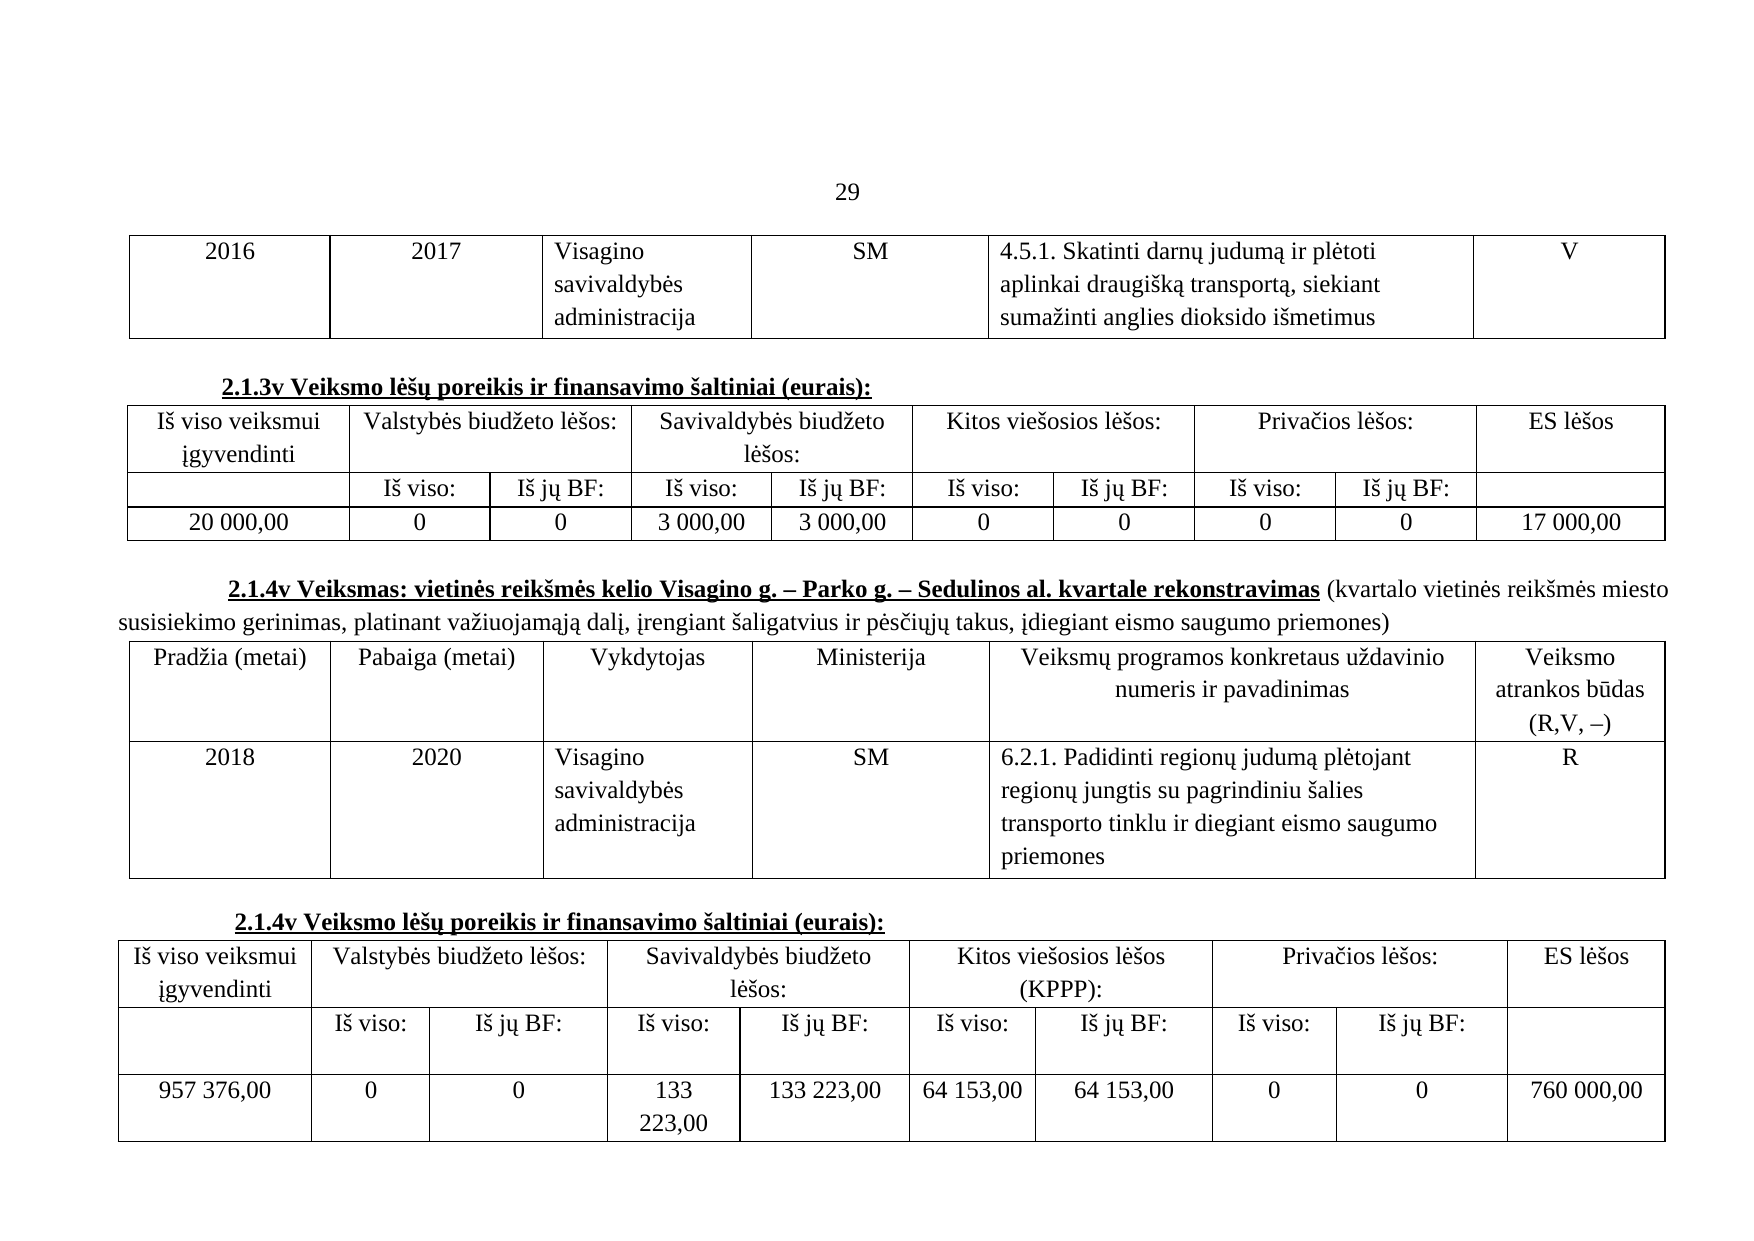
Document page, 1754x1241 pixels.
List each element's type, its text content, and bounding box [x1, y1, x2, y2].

table_cell Iš viso: [350, 473, 489, 506]
table_cell 133 223,00 [741, 1075, 909, 1141]
table_header Vykdytojas [544, 642, 752, 741]
table_cell Visagino savivaldybės administracija [543, 236, 751, 338]
table_cell 0 [1195, 508, 1335, 540]
table_cell Iš viso: [913, 473, 1053, 506]
table_cell R [1476, 742, 1664, 877]
table_cell 0 [913, 508, 1053, 540]
table_cell Iš jų BF: [1337, 1008, 1507, 1074]
table_cell 0 [1337, 1075, 1507, 1141]
table_cell 133 223,00 [608, 1075, 739, 1141]
table_header Savivaldybės biudžeto lėšos: [608, 941, 909, 1007]
table_cell Iš jų BF: [430, 1008, 607, 1074]
table_cell 957 376,00 [119, 1075, 311, 1141]
table_cell 2017 [331, 236, 542, 338]
table_cell Iš viso: [632, 473, 771, 506]
table_cell 0 [1336, 508, 1476, 540]
table_cell 2018 [130, 742, 330, 877]
table_cell [119, 1008, 311, 1074]
table_header Kitos viešosios lėšos (KPPP): [910, 941, 1212, 1007]
table_cell 0 [491, 508, 631, 540]
table_cell Iš jų BF: [1336, 473, 1476, 506]
table_cell Visagino savivaldybės administracija [544, 742, 752, 877]
table_cell 3 000,00 [632, 508, 771, 540]
text 2.1.4v Veiksmo lėšų poreikis ir finansavimo šaltiniai (eurais): [118, 907, 1577, 936]
table_cell Iš viso: [608, 1008, 739, 1074]
table_header Veiksmų programos konkretaus uždavinio numeris ir pavadinimas [990, 642, 1475, 741]
table_cell 0 [1054, 508, 1194, 540]
table_header Valstybės biudžeto lėšos: [312, 941, 607, 1007]
table_cell 20 000,00 [128, 508, 349, 540]
table_header Iš viso veiksmui įgyvendinti [119, 941, 311, 1007]
table_cell [1508, 1008, 1664, 1074]
table_header Valstybės biudžeto lėšos: [350, 406, 631, 472]
table_cell [1477, 473, 1664, 506]
table_cell 2016 [130, 236, 329, 338]
table_cell 0 [312, 1075, 429, 1141]
table_cell Iš jų BF: [491, 473, 631, 506]
table_header ES lėšos [1508, 941, 1664, 1007]
table_cell Iš viso: [910, 1008, 1035, 1074]
table_cell V [1474, 236, 1664, 338]
table_header Veiksmo atrankos būdas (R,V, –) [1476, 642, 1664, 741]
table_cell 6.2.1. Padidinti regionų judumą plėtojant regionų jungtis su pagrindiniu šalies transporto tinklu ir diegiant eismo saugumo priemones [990, 742, 1475, 877]
table_cell 17 000,00 [1477, 508, 1664, 540]
table_header Savivaldybės biudžeto lėšos: [632, 406, 912, 472]
text 2.1.4v Veiksmas: vietinės reikšmės kelio Visagino g. – Parko g. – Sedulinos al. kvartale rekonstravimas (kvartalo vietinės reikšmės miesto susisiekimo gerinimas, platinant važiuojamąją dalį, įrengiant šaligatvius ir pėsčiųjų takus, įdiegiant eismo saugumo priemones) [118, 574, 1688, 636]
table_header Pabaiga (metai) [331, 642, 543, 741]
table_header ES lėšos [1477, 406, 1664, 472]
table_cell Iš jų BF: [1054, 473, 1194, 506]
table_cell 760 000,00 [1508, 1075, 1664, 1141]
table_cell 64 153,00 [1036, 1075, 1212, 1141]
table_cell 2020 [331, 742, 543, 877]
table_cell 0 [350, 508, 489, 540]
table_header Privačios lėšos: [1213, 941, 1507, 1007]
table_cell 0 [430, 1075, 607, 1141]
table_cell 4.5.1. Skatinti darnų judumą ir plėtoti aplinkai draugišką transportą, siekiant sumažinti anglies dioksido išmetimus [989, 236, 1473, 338]
table_cell Iš jų BF: [1036, 1008, 1212, 1074]
table_cell Iš viso: [312, 1008, 429, 1074]
table_header Kitos viešosios lėšos: [913, 406, 1194, 472]
table_cell SM [753, 742, 989, 877]
table_header Ministerija [753, 642, 989, 741]
table_cell [128, 473, 349, 506]
table_cell 3 000,00 [772, 508, 912, 540]
table_header Privačios lėšos: [1195, 406, 1476, 472]
table_cell Iš viso: [1213, 1008, 1336, 1074]
table_cell 64 153,00 [910, 1075, 1035, 1141]
table_cell 0 [1213, 1075, 1336, 1141]
table_cell SM [752, 236, 988, 338]
text 2.1.3v Veiksmo lėšų poreikis ir finansavimo šaltiniai (eurais): [118, 372, 1577, 401]
table_cell Iš jų BF: [741, 1008, 909, 1074]
table_header Pradžia (metai) [130, 642, 330, 741]
table_cell Iš viso: [1195, 473, 1335, 506]
table_cell Iš jų BF: [772, 473, 912, 506]
table_header Iš viso veiksmui įgyvendinti [128, 406, 349, 472]
